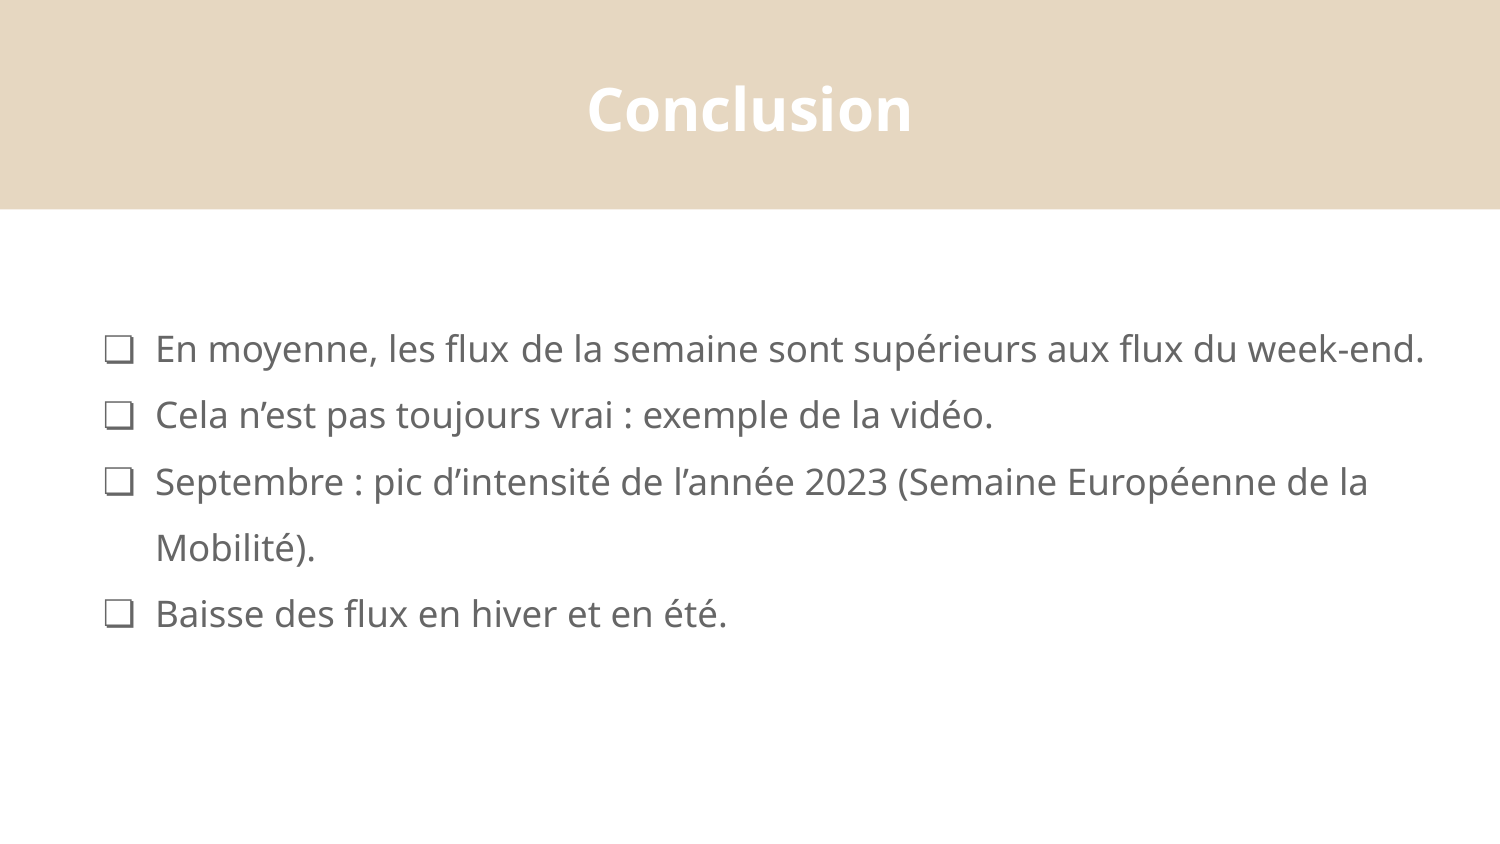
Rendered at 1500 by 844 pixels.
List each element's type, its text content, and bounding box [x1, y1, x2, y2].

title Conclusion [51, 56, 1449, 159]
text_box En moyenne, les flux de la semaine sont supérieurs aux flux du week-end. Cela n’est pas toujours vrai : exemple de la vidéo. Septembre : pic d’intensité de l’année 2023 (Semaine Européenne de la Mobilité). Baisse des flux en hiver et en été. [66, 289, 1447, 709]
